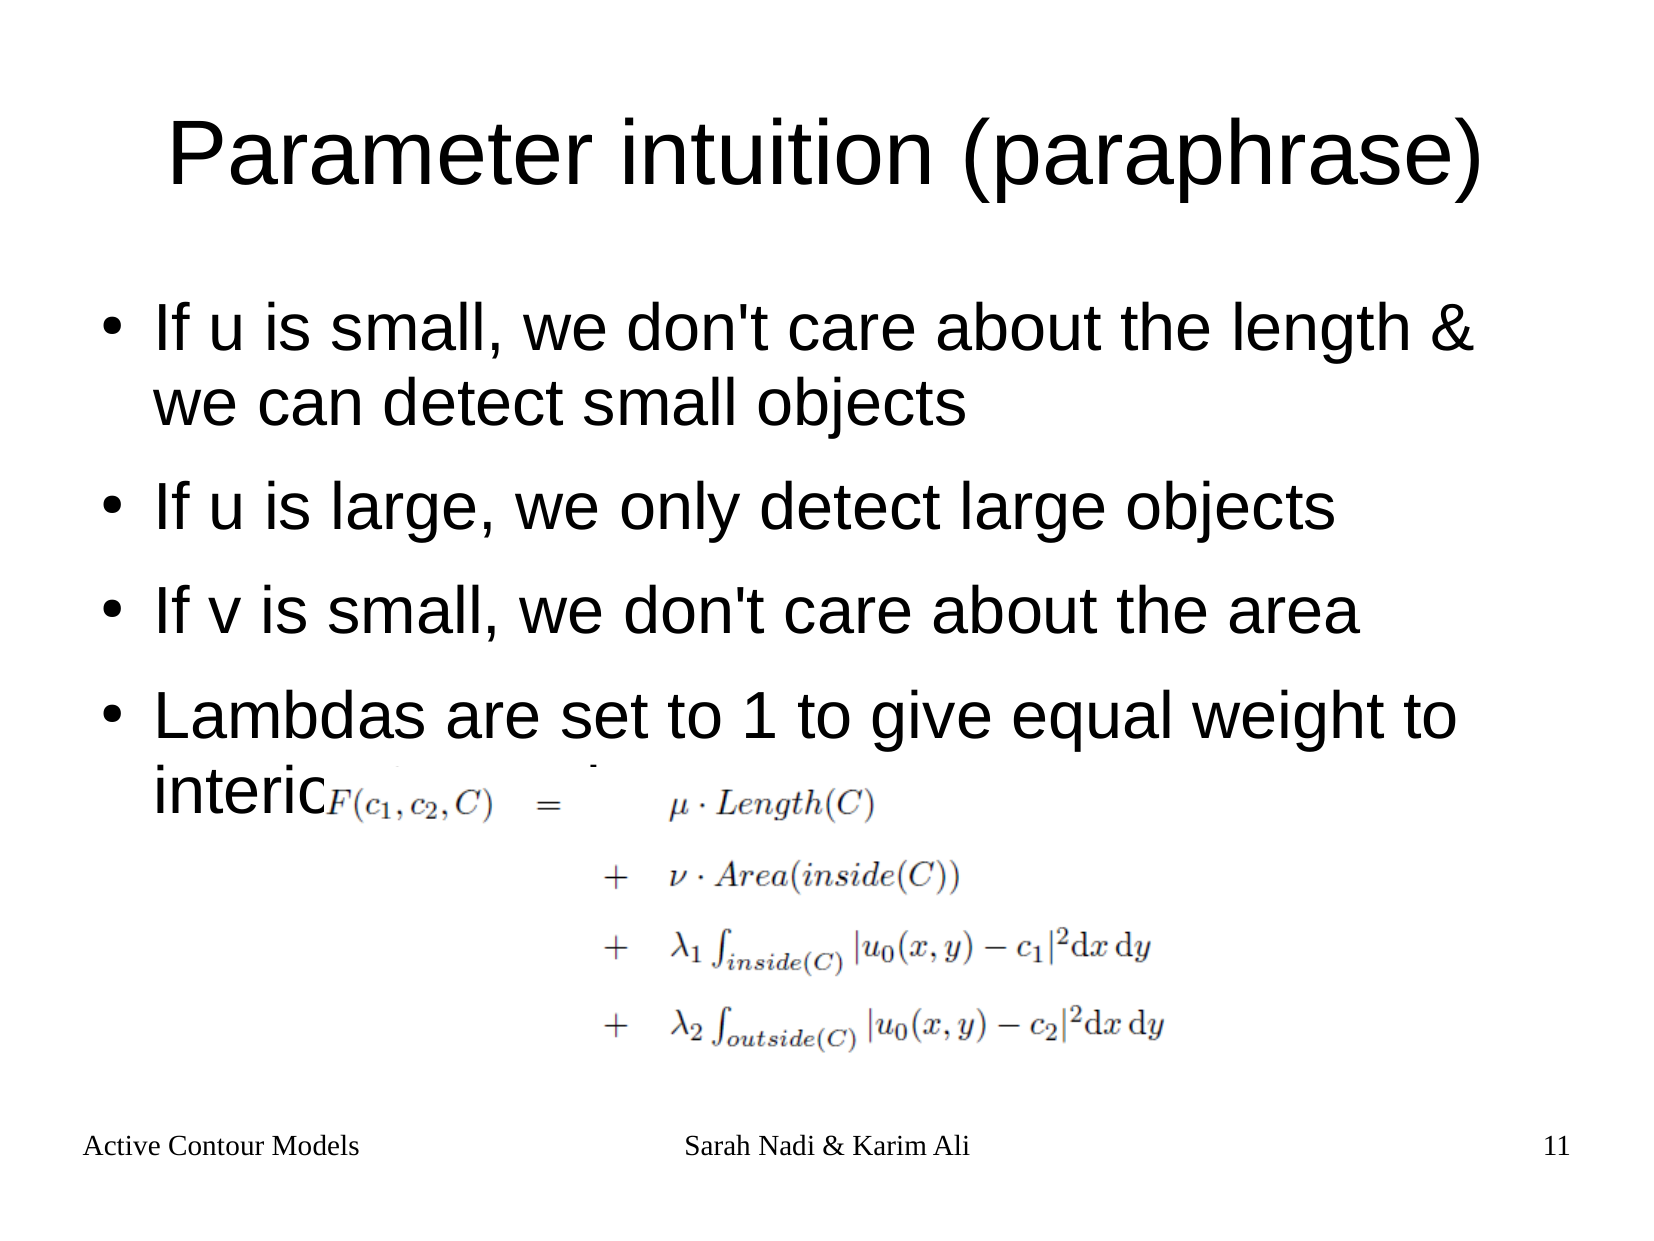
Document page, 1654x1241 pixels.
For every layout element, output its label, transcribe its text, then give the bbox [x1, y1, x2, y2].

picture [324, 767, 1176, 1068]
list If u is small, we don't care about the length & we can detect small objects If u is large, we only detect large objects If v is small, we don't care about the area Lambdas are set to 1 to give equal weight to interior & exterior [82, 290, 1571, 1109]
title Parameter intuition (paraphrase) [82, 56, 1571, 250]
